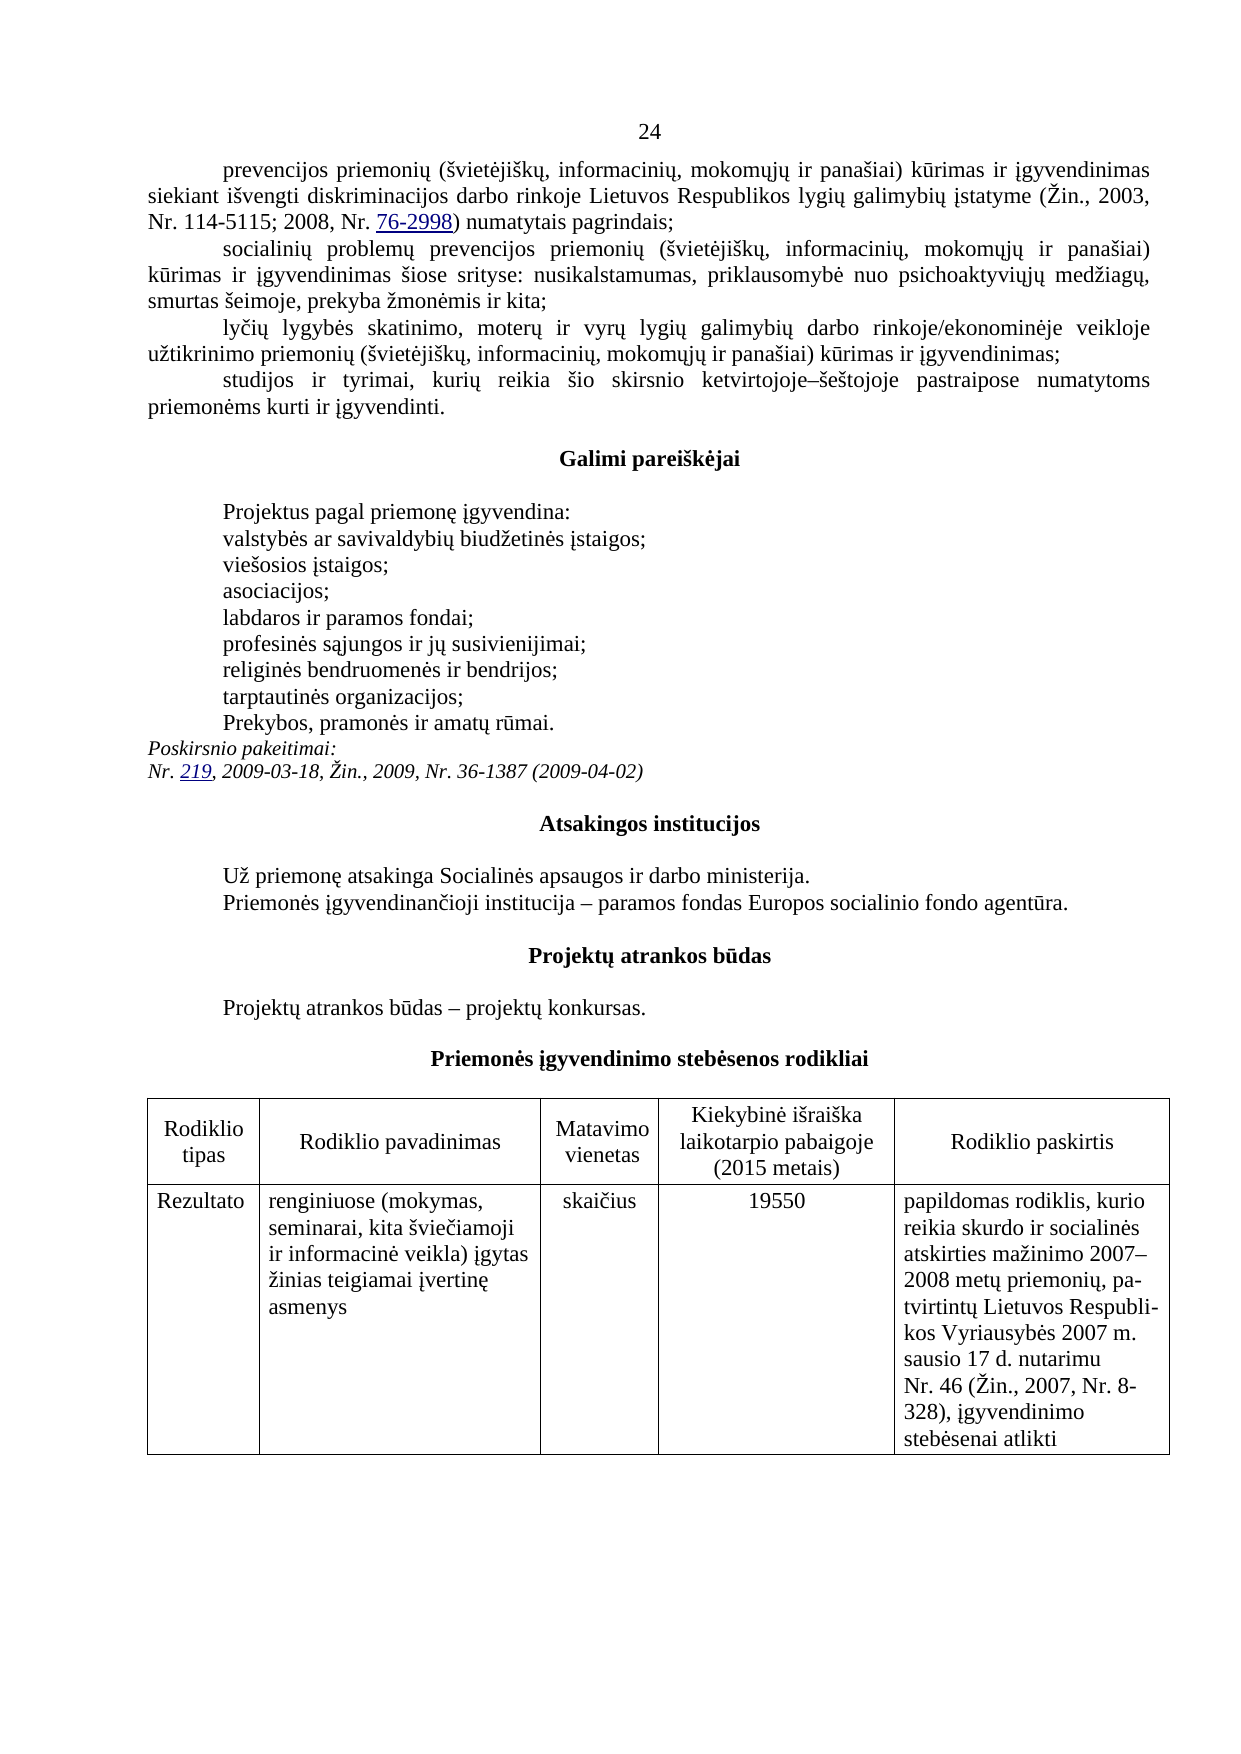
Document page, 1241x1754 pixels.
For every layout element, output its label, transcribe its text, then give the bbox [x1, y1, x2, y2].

text profesinės sąjungos ir jų susivienijimai; [148, 630, 1152, 656]
text Projektų atrankos būdas [148, 942, 1152, 968]
text Galimi pareiškėjai [148, 446, 1152, 472]
text Priemonės įgyvendinančioji institucija – paramos fondas Europos socialinio fondo agentūra. [148, 889, 1152, 915]
table_cell renginiuose (mokymas, seminarai, kita šviečiamoji ir informacinė veikla) įgytas žinias teigiamai įvertinę asmenys [260, 1185, 540, 1454]
table_header Rodiklio paskirtis [895, 1099, 1169, 1183]
text viešosios įstaigos; [148, 551, 1152, 577]
text Nr. 219, 2009-03-18, Žin., 2009, Nr. 36-1387 (2009-04-02) [148, 759, 1152, 783]
text Poskirsnio pakeitimai: [148, 735, 1152, 759]
text Už priemonę atsakinga Socialinės apsaugos ir darbo ministerija. [148, 863, 1152, 889]
text religinės bendruomenės ir bendrijos; [148, 656, 1152, 683]
text Priemonės įgyvendinimo stebėsenos rodikliai [148, 1045, 1152, 1071]
table_cell Rezultato [148, 1185, 259, 1454]
table_cell papildomas rodiklis, kurio reikia skurdo ir socialinės atskirties mažinimo 2007–2008 metų priemonių, pa­tvirtintų Lietuvos Respubli­kos Vyriausybės 2007 m. sausio 17 d. nutarimu Nr. 46 (Žin., 2007, Nr. 8-328), įgyvendi­ni­mo stebėsenai atlikti [895, 1185, 1169, 1454]
text socialinių problemų prevencijos priemonių (švietėjiškų, informacinių, mokomųjų ir panašiai) kūrimas ir įgyvendinimas šiose srityse: nusikalstamumas, priklausomybė nuo psichoaktyviųjų medžiagų, smurtas šeimoje, prekyba žmonėmis ir kita; [148, 235, 1152, 314]
table_header Rodiklio tipas [148, 1099, 259, 1183]
table_cell skaičius [541, 1185, 658, 1454]
text labdaros ir paramos fondai; [148, 604, 1152, 630]
text valstybės ar savivaldybių biudžetinės įstaigos; [148, 524, 1152, 551]
text asociacijos; [148, 577, 1152, 604]
text studijos ir tyrimai, kurių reikia šio skirsnio ketvirtojoje–šeštojoje pastraipose numatytoms priemonėms kurti ir įgyvendinti. [148, 366, 1152, 419]
table_header Rodiklio pavadinimas [260, 1099, 540, 1183]
table_header Kiekybinė išraiška laikotarpio pabaigoje (2015 metais) [659, 1099, 894, 1183]
text Projektus pagal priemonę įgyvendina: [148, 498, 1152, 524]
text tarptautinės organizacijos; [148, 683, 1152, 709]
text lyčių lygybės skatinimo, moterų ir vyrų lygių galimybių darbo rinkoje/ekonominėje veikloje užtikrinimo priemonių (švietėjiškų, informacinių, mokomųjų ir panašiai) kūrimas ir įgyvendinimas; [148, 314, 1152, 366]
table_cell 19550 [659, 1185, 894, 1454]
text Projektų atrankos būdas – projektų konkursas. [148, 994, 1152, 1021]
table_header Matavimo vienetas [541, 1099, 658, 1183]
text Atsakingos institucijos [148, 810, 1152, 836]
text prevencijos priemonių (švietėjiškų, informacinių, mokomųjų ir panašiai) kūrimas ir įgyvendinimas siekiant išvengti diskriminacijos darbo rinkoje Lietuvos Respublikos lygių galimybių įstatyme (Žin., 2003, Nr. 114-5115; 2008, Nr. 76-2998) numatytais pagrindais; [148, 156, 1152, 235]
text Prekybos, pramonės ir amatų rūmai. [148, 709, 1152, 735]
